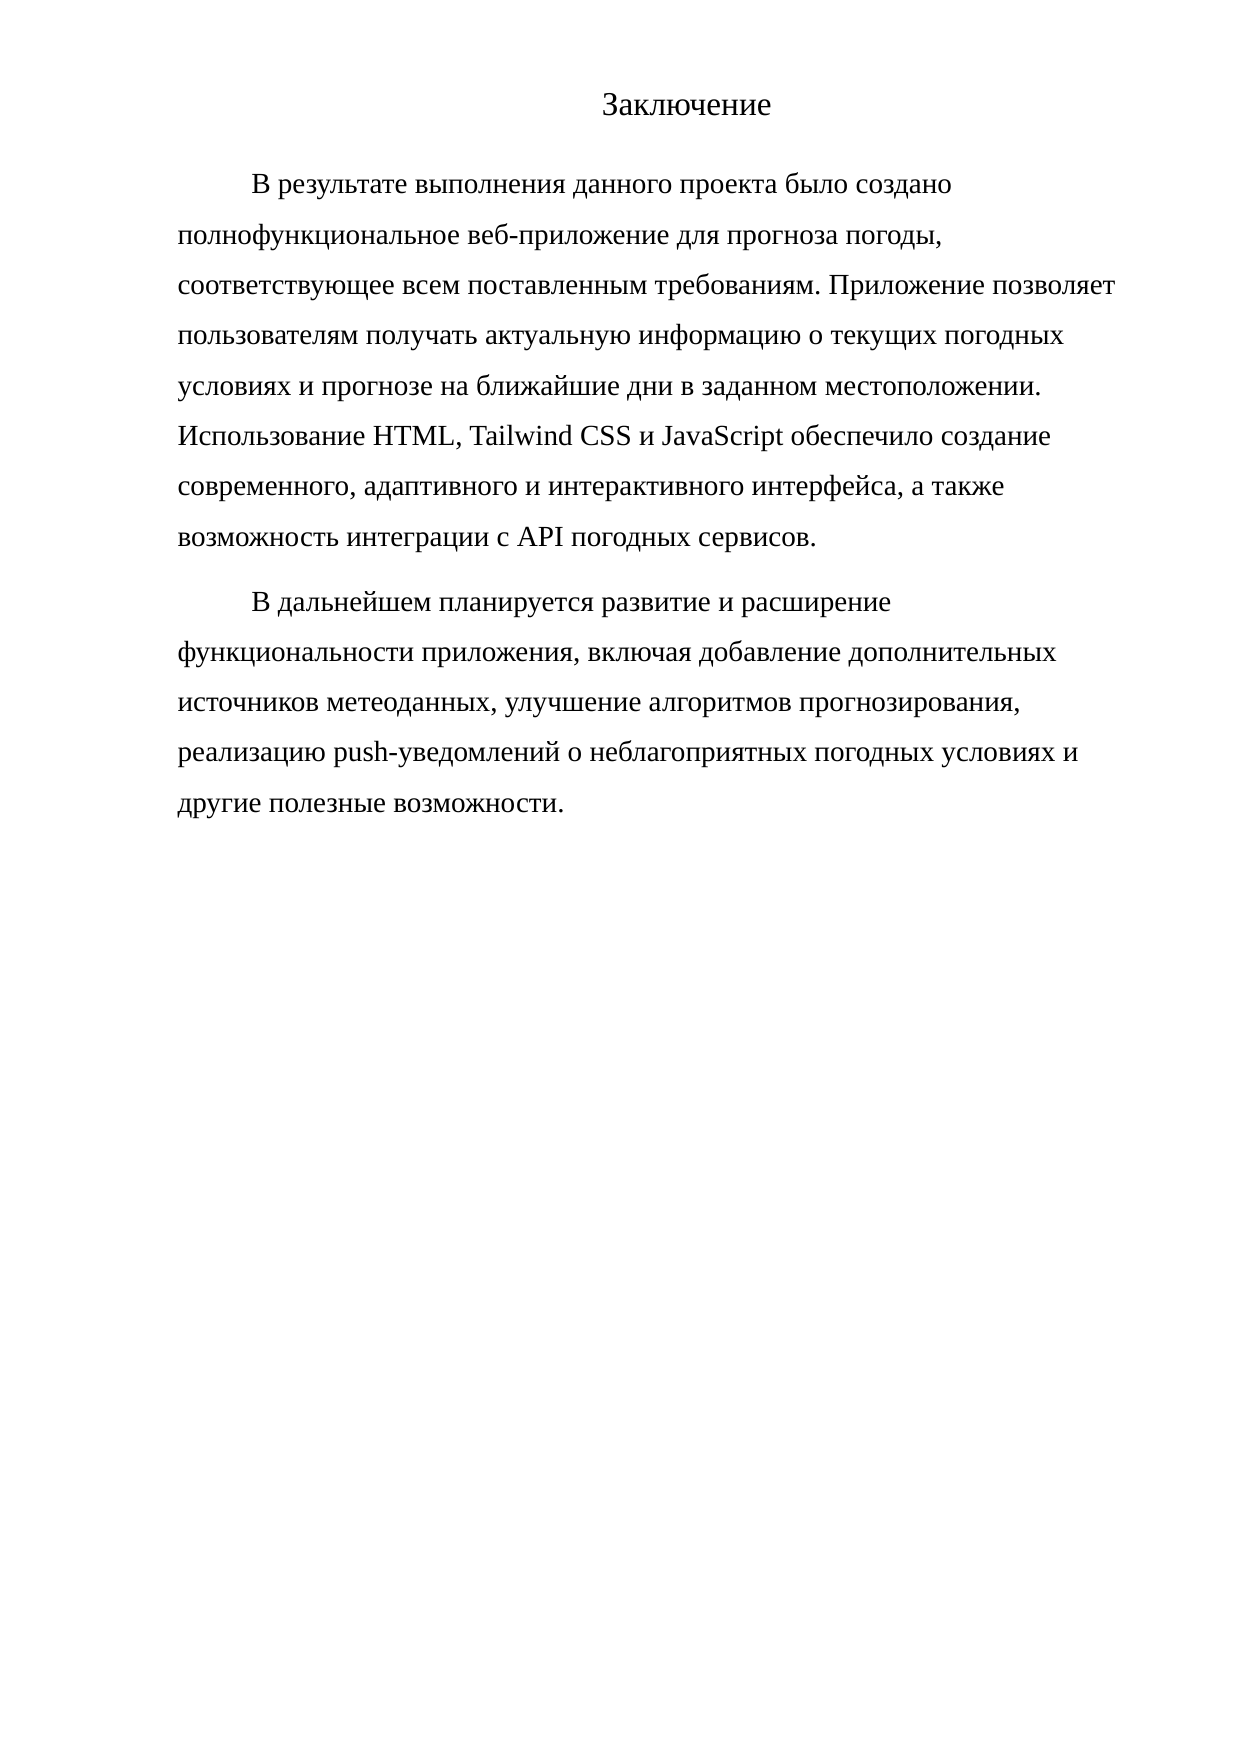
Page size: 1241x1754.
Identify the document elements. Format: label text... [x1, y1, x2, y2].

subtitle Заключение [177, 84, 1122, 122]
text В результате выполнения данного проекта было создано полнофункциональное веб-приложение для прогноза погоды, соответствующее всем поставленным требованиям. Приложение позволяет пользователям получать актуальную информацию о текущих погодных условиях и прогнозе на ближайшие дни в заданном местоположении. Использование HTML, Tailwind CSS и JavaScript обеспечило создание современного, адаптивного и интерактивного интерфейса, а также возможность интеграции с API погодных сервисов. [177, 167, 1122, 552]
text В дальнейшем планируется развитие и расширение функциональности приложения, включая добавление дополнительных источников метеоданных, улучшение алгоритмов прогнозирования, реализацию push-уведомлений о неблагоприятных погодных условиях и другие полезные возможности. [177, 584, 1122, 818]
